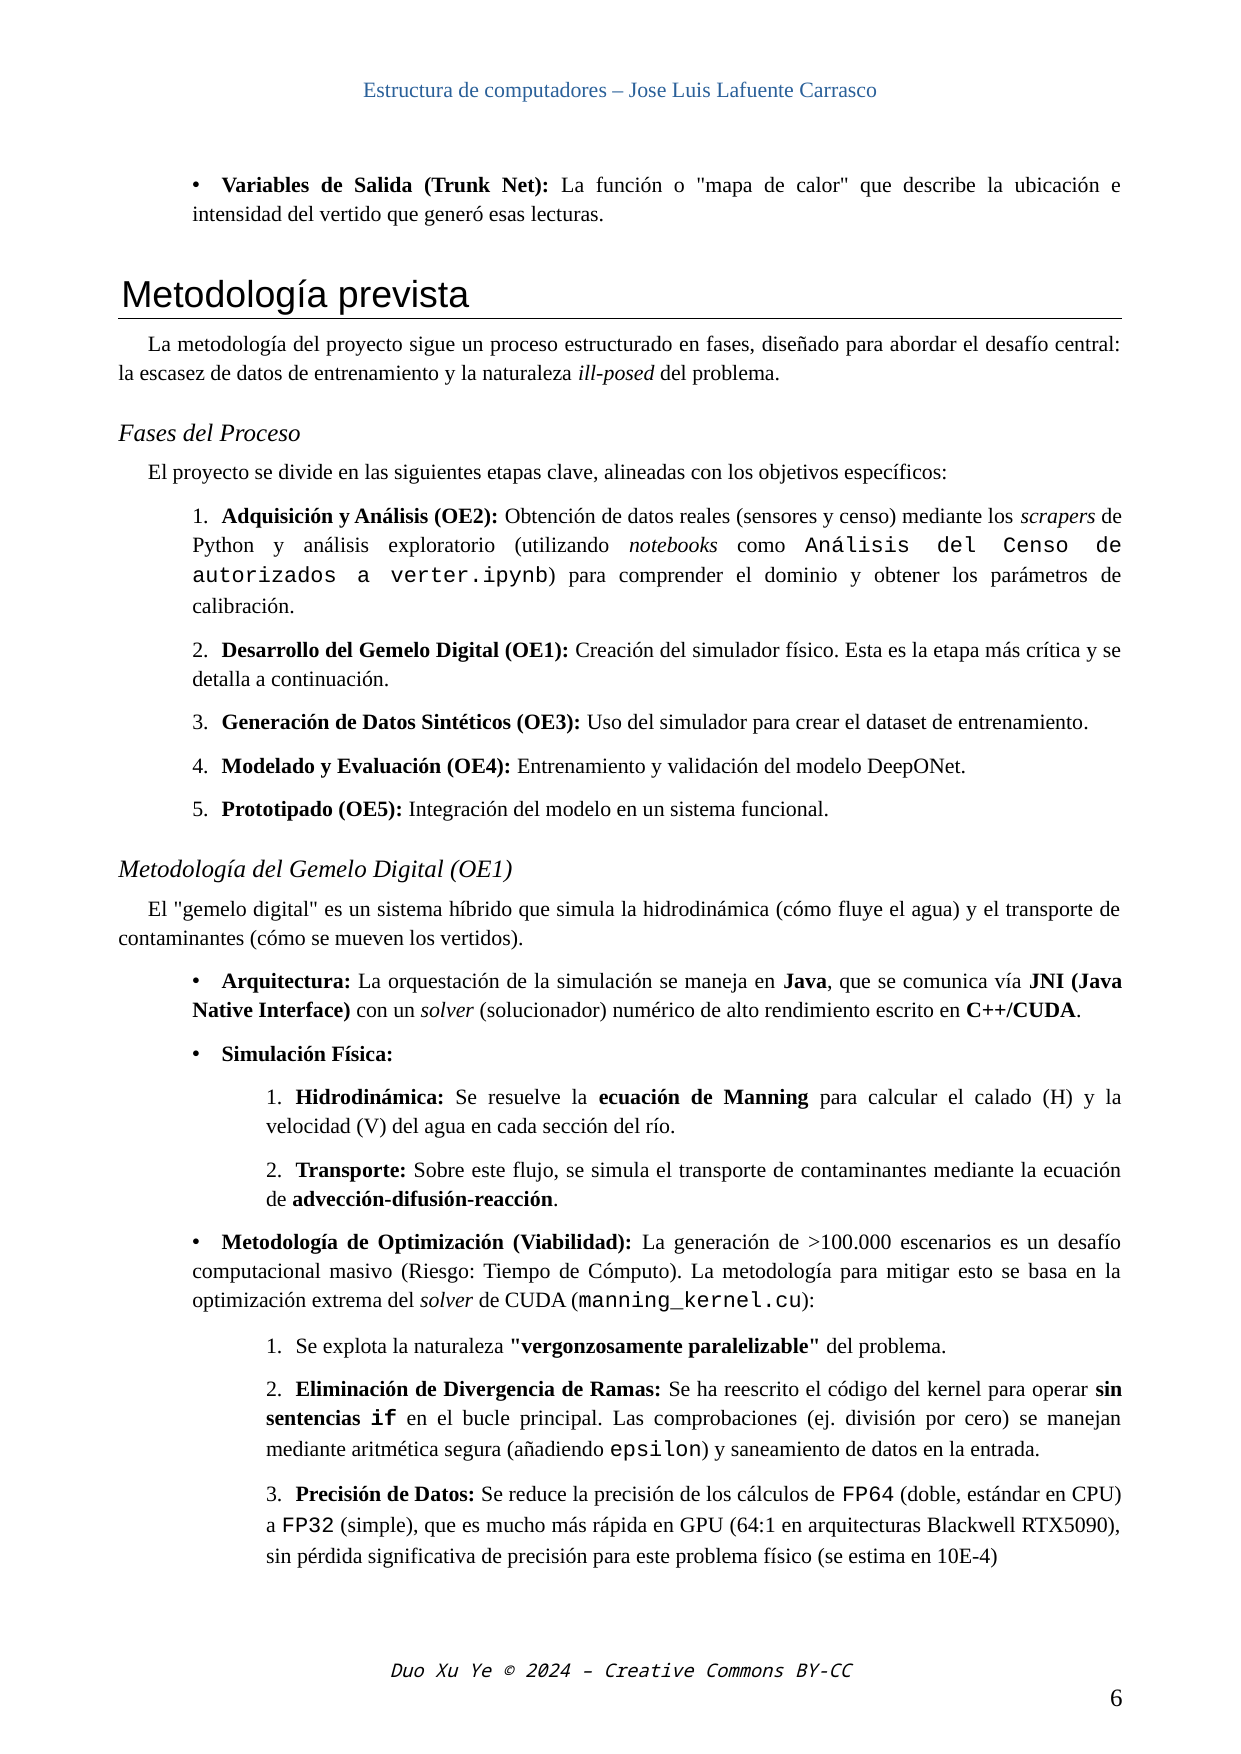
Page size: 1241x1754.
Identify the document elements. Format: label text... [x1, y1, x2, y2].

subtitle Metodología prevista [118, 269, 1122, 318]
list Metodología de Optimización (Viabilidad): La generación de >100.000 escenarios es un desafío computacional masivo (Riesgo: Tiempo de Cómputo). La metodología para mitigar esto se basa en la optimización extrema del solver de CUDA (manning_kernel.cu): [162, 1229, 1122, 1314]
list Precisión de Datos: Se reduce la precisión de los cálculos de FP64 (doble, estándar en CPU) a FP32 (simple), que es mucho más rápida en GPU (64:1 en arquitecturas Blackwell RTX5090), sin pérdida significativa de precisión para este problema físico (se estima en 10E-4) [236, 1481, 1122, 1568]
list Prototipado (OE5): Integración del modelo en un sistema funcional. [162, 796, 1122, 822]
list Hidrodinámica: Se resuelve la ecuación de Manning para calcular el calado (H) y la velocidad (V) del agua en cada sección del río. [236, 1084, 1122, 1138]
list Variables de Salida (Trunk Net): La función o "mapa de calor" que describe la ubicación e intensidad del vertido que generó esas lecturas. [162, 172, 1122, 226]
text El proyecto se divide en las siguientes etapas clave, alineadas con los objetivos específicos: [118, 459, 1122, 484]
list Se explota la naturaleza "vergonzosamente paralelizable" del problema. [236, 1333, 1122, 1358]
list Transporte: Sobre este flujo, se simula el transporte de contaminantes mediante la ecuación de advección-difusión-reacción. [236, 1157, 1122, 1211]
list Desarrollo del Gemelo Digital (OE1): Creación del simulador físico. Esta es la etapa más crítica y se detalla a continuación. [162, 637, 1122, 691]
subtitle Fases del Proceso [118, 418, 1122, 447]
subtitle Metodología del Gemelo Digital (OE1) [118, 854, 1122, 883]
text El "gemelo digital" es un sistema híbrido que simula la hidrodinámica (cómo fluye el agua) y el transporte de contaminantes (cómo se mueven los vertidos). [118, 896, 1122, 950]
list Modelado y Evaluación (OE4): Entrenamiento y validación del modelo DeepONet. [162, 753, 1122, 778]
text La metodología del proyecto sigue un proceso estructurado en fases, diseñado para abordar el desafío central: la escasez de datos de entrenamiento y la naturaleza ill-posed del problema. [118, 331, 1122, 385]
list Eliminación de Divergencia de Ramas: Se ha reescrito el código del kernel para operar sin sentencias if en el bucle principal. Las comprobaciones (ej. división por cero) se manejan mediante aritmética segura (añadiendo epsilon) y saneamiento de datos en la entrada. [236, 1376, 1122, 1463]
list Generación de Datos Sintéticos (OE3): Uso del simulador para crear el dataset de entrenamiento. [162, 709, 1122, 734]
list Adquisición y Análisis (OE2): Obtención de datos reales (sensores y censo) mediante los scrapers de Python y análisis exploratorio (utilizando notebooks como Análisis del Censo de autorizados a verter.ipynb) para comprender el dominio y obtener los parámetros de calibración. [162, 503, 1122, 618]
list Arquitectura: La orquestación de la simulación se maneja en Java, que se comunica vía JNI (Java Native Interface) con un solver (solucionador) numérico de alto rendimiento escrito en C++/CUDA. [162, 968, 1122, 1022]
list Simulación Física: [162, 1041, 1122, 1066]
